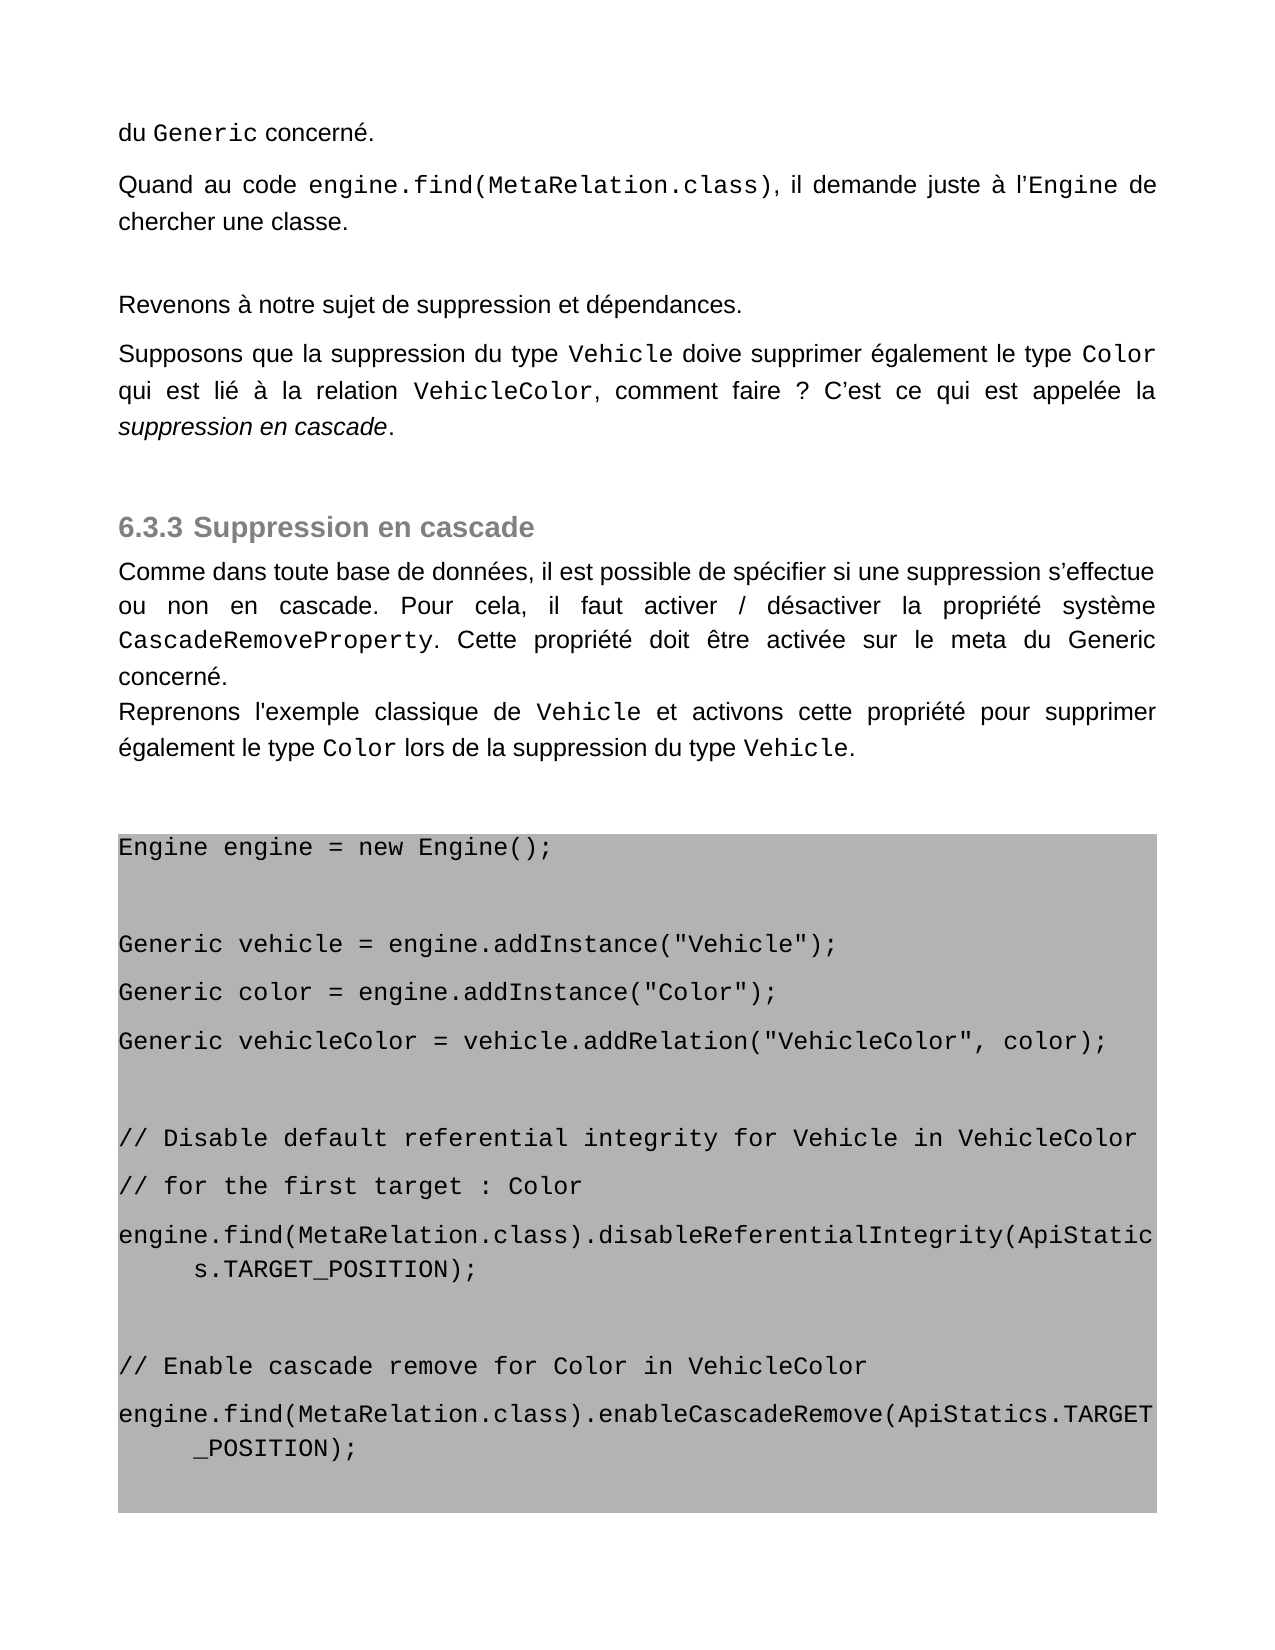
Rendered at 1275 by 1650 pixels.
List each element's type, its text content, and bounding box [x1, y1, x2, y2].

text engine.find(MetaRelation.class).enableCascadeRemove(ApiStatics.TARGET _POSITION); [118, 1402, 1157, 1464]
text Generic color = engine.addInstance("Color"); [118, 980, 1157, 1008]
text Comme dans toute base de données, il est possible de spécifier si une suppression s’effectue ou non en cascade. Pour cela, il faut activer / désactiver la propriété système CascadeRemoveProperty. Cette propriété doit être activée sur le meta du Generic concerné. Reprenons l'exemple classique de Vehicle et activons cette propriété pour supprimer également le type Color lors de la suppression du type Vehicle. [118, 557, 1157, 764]
text // for the first target : Color [118, 1174, 1157, 1202]
text Quand au code engine.find(MetaRelation.class), il demande juste à l’Engine de chercher une classe. [118, 170, 1157, 235]
text Generic vehicle = engine.addInstance("Vehicle"); [118, 931, 1157, 959]
subtitle Suppression en cascade [118, 511, 1157, 544]
text // Disable default referential integrity for Vehicle in VehicleColor [118, 1125, 1157, 1154]
text Supposons que la suppression du type Vehicle doive supprimer également le type Color qui est lié à la relation VehicleColor, comment faire ? C’est ce qui est appelée la suppression en cascade. [118, 339, 1157, 441]
text du Generic concerné. [118, 118, 1157, 149]
text Generic vehicleColor = vehicle.addRelation("VehicleColor", color); [118, 1028, 1157, 1057]
text Revenons à notre sujet de suppression et dépendances. [118, 256, 1157, 319]
text Engine engine = new Engine(); [118, 834, 1157, 862]
text engine.find(MetaRelation.class).disableReferentialIntegrity(ApiStatic s.TARGET_POSITION); [118, 1222, 1157, 1285]
text // Enable cascade remove for Color in VehicleColor [118, 1353, 1157, 1382]
